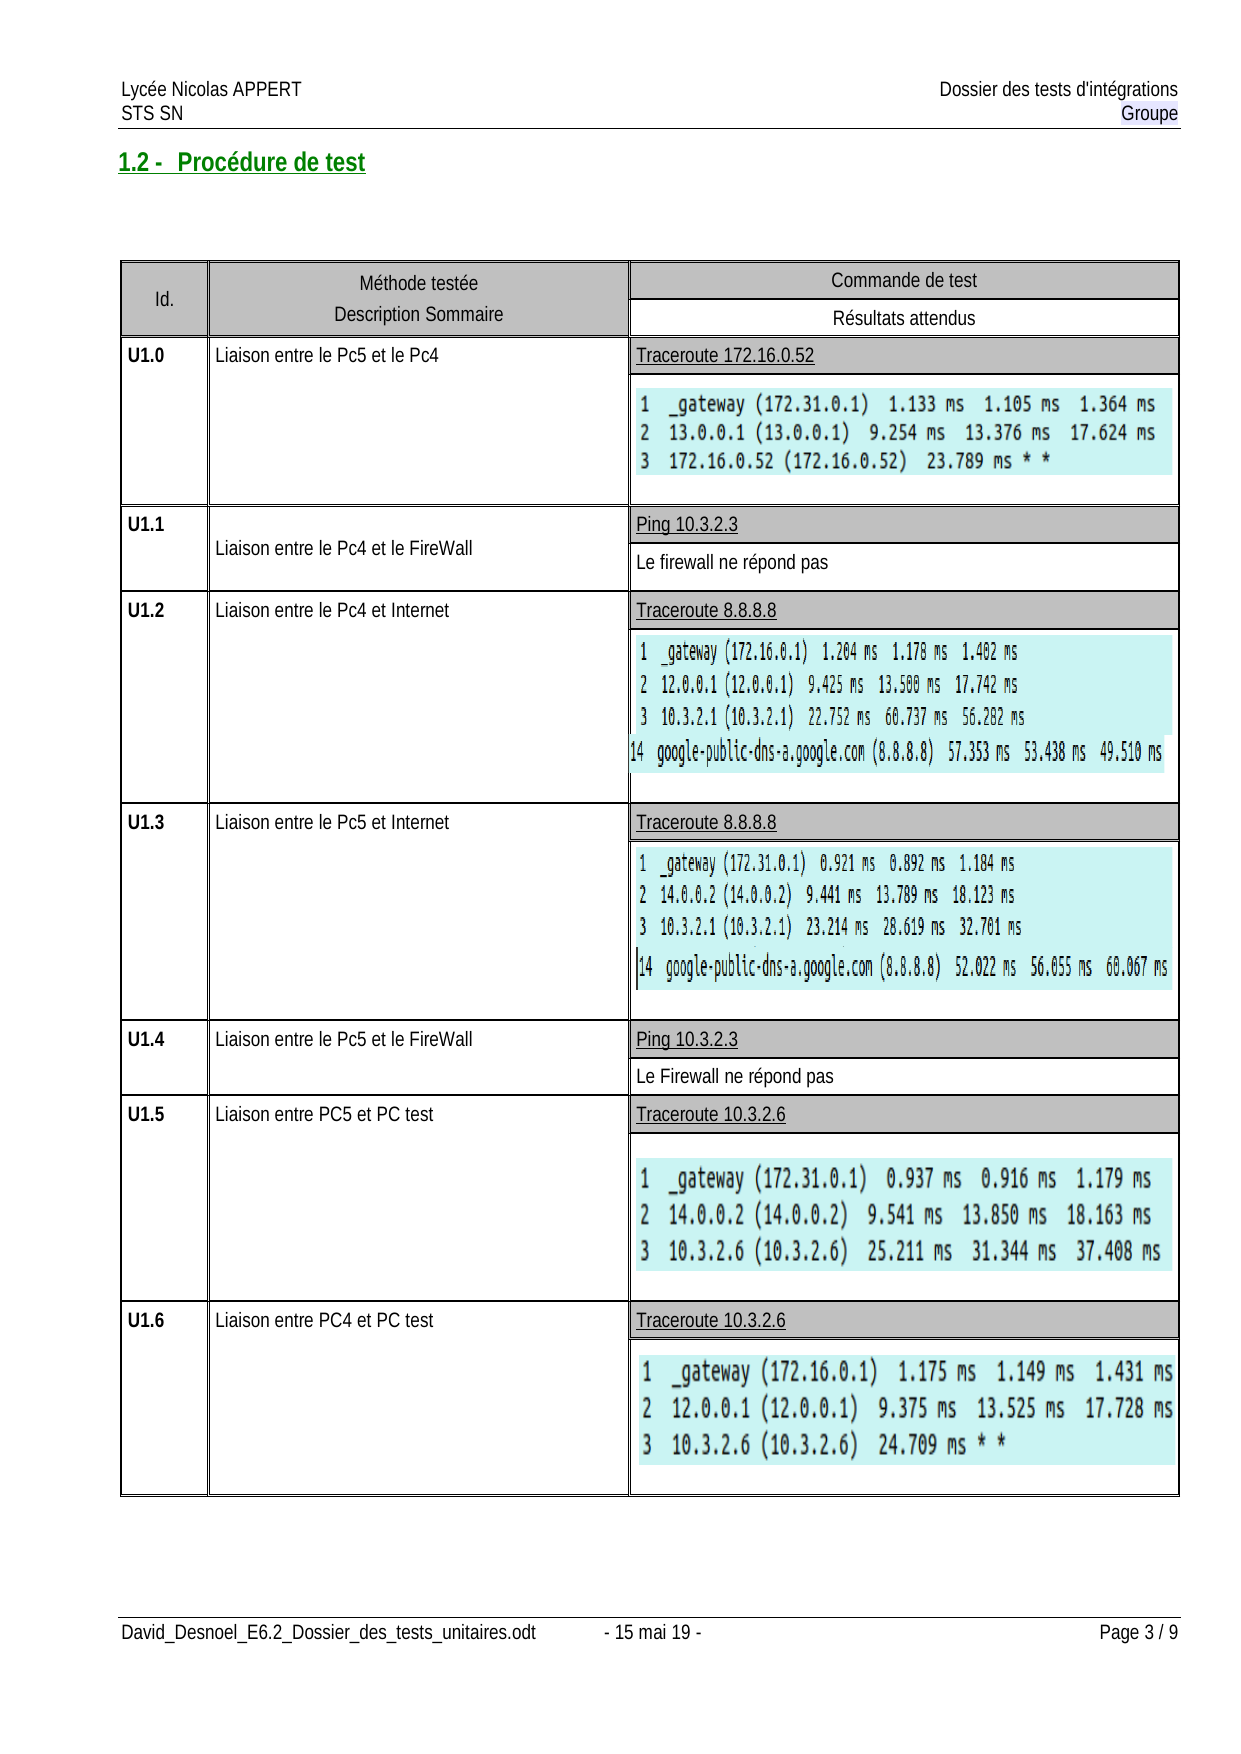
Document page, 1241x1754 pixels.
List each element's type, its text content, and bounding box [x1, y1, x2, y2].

picture [636, 1158, 1173, 1271]
table_header Ping 10.3.2.3 [631, 1021, 1178, 1057]
table_cell Liaison entre le Pc4 et le FireWall [210, 507, 628, 590]
table_cell [631, 630, 1178, 802]
table_cell [631, 375, 1178, 388]
table_cell U1.5 [122, 1096, 207, 1300]
table_cell U1.6 [122, 1302, 207, 1494]
table_cell Le firewall ne répond pas [631, 544, 1178, 590]
table_header Traceroute 172.16.0.52 [631, 338, 1178, 373]
table_header Méthode testée Description Sommaire [210, 263, 628, 335]
table_cell Liaison entre PC4 et PC test [210, 1302, 628, 1494]
table_cell [631, 842, 1178, 847]
table_cell Liaison entre PC5 et PC test [210, 1096, 628, 1300]
table_header Traceroute 8.8.8.8 [631, 592, 1178, 628]
picture [636, 847, 1173, 990]
table_header Traceroute 8.8.8.8 [631, 804, 1178, 839]
table_cell U1.0 [122, 338, 207, 504]
table_cell Résultats attendus [631, 300, 1178, 335]
table_header Commande de test [631, 263, 1178, 298]
table_cell U1.2 [122, 592, 207, 802]
picture [639, 1355, 1176, 1465]
picture [628, 635, 1173, 773]
table_cell [631, 389, 1178, 504]
table_cell U1.1 [122, 507, 207, 590]
subtitle Procédure de test [118, 145, 1181, 176]
table_header Traceroute 10.3.2.6 [631, 1096, 1178, 1132]
table_cell [631, 1340, 1178, 1464]
table_cell U1.4 [122, 1021, 207, 1094]
table_cell Liaison entre le Pc5 et le Pc4 [210, 338, 628, 504]
table_cell [631, 1134, 1178, 1300]
table_cell Liaison entre le Pc4 et Internet [210, 592, 628, 802]
table_cell [631, 1465, 1178, 1494]
table_header Ping 10.3.2.3 [631, 507, 1178, 542]
table_cell U1.3 [122, 804, 207, 1019]
table_cell Le Firewall ne répond pas [631, 1059, 1178, 1094]
table_cell Liaison entre le Pc5 et Internet [210, 804, 628, 1019]
table_header Traceroute 10.3.2.6 [631, 1302, 1178, 1337]
table_header Id. [122, 263, 207, 335]
table_cell Liaison entre le Pc5 et le FireWall [210, 1021, 628, 1094]
picture [636, 388, 1173, 475]
table_cell [631, 848, 1178, 1019]
